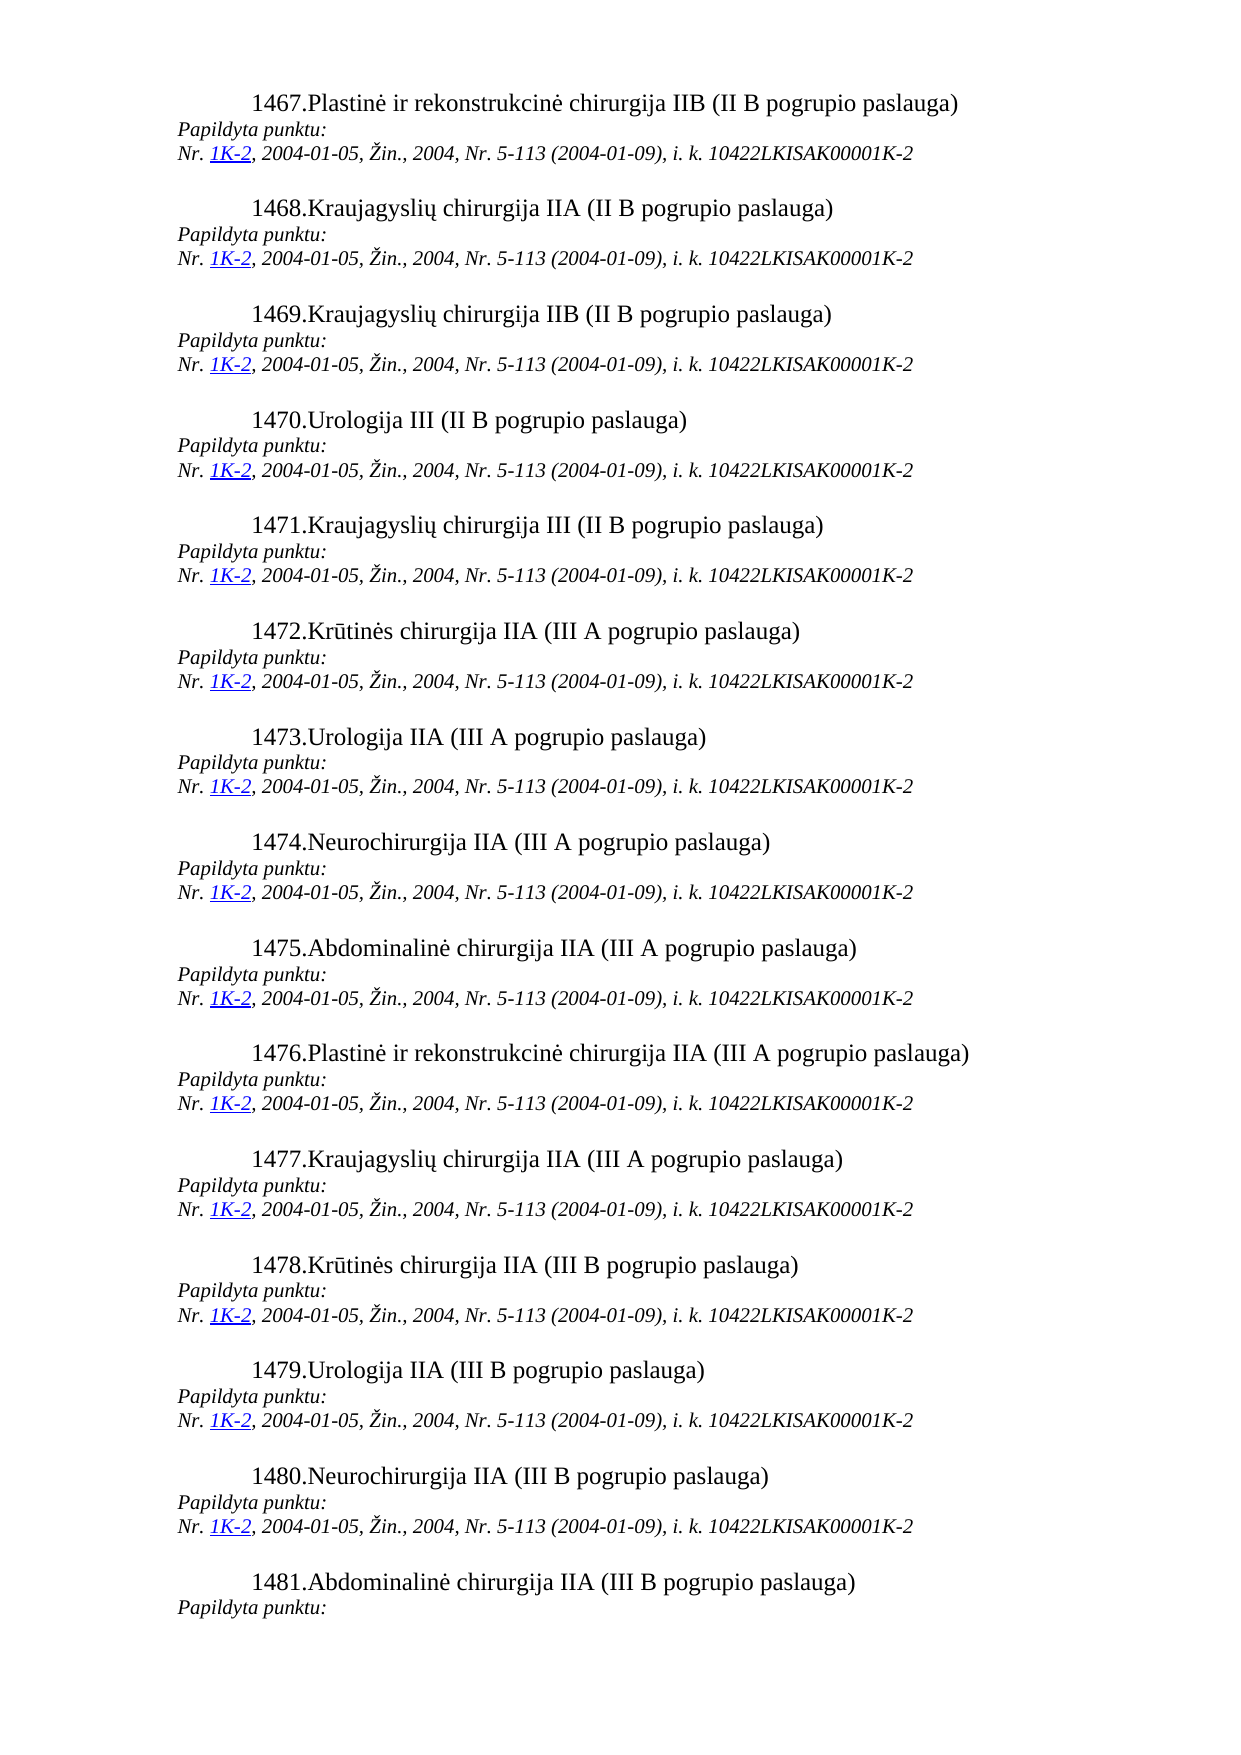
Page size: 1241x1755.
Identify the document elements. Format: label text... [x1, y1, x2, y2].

text 1469.Kraujagyslių chirurgija IIB (II B pogrupio paslauga) [177, 299, 1181, 328]
text 1478.Krūtinės chirurgija IIA (III B pogrupio paslauga) [177, 1250, 1181, 1278]
text 1481.Abdominalinė chirurgija IIA (III B pogrupio paslauga) [177, 1567, 1181, 1595]
text Papildyta punktu: [177, 1384, 1181, 1408]
text Papildyta punktu: [177, 856, 1181, 880]
text Papildyta punktu: [177, 222, 1181, 246]
text Nr. 1K-2, 2004-01-05, Žin., 2004, Nr. 5-113 (2004-01-09), i. k. 10422LKISAK00001K-2 [177, 246, 1181, 270]
text 1479.Urologija IIA (III B pogrupio paslauga) [177, 1355, 1181, 1384]
text Papildyta punktu: [177, 1490, 1181, 1514]
text 1474.Neurochirurgija IIA (III A pogrupio paslauga) [177, 827, 1181, 856]
text Papildyta punktu: [177, 645, 1181, 669]
text Papildyta punktu: [177, 539, 1181, 563]
text Papildyta punktu: [177, 1173, 1181, 1197]
text 1468.Kraujagyslių chirurgija IIA (II B pogrupio paslauga) [177, 193, 1181, 222]
text Papildyta punktu: [177, 1067, 1181, 1091]
text 1472.Krūtinės chirurgija IIA (III A pogrupio paslauga) [177, 616, 1181, 645]
text Nr. 1K-2, 2004-01-05, Žin., 2004, Nr. 5-113 (2004-01-09), i. k. 10422LKISAK00001K-2 [177, 669, 1181, 693]
text Papildyta punktu: [177, 750, 1181, 774]
text Papildyta punktu: [177, 117, 1181, 141]
text Nr. 1K-2, 2004-01-05, Žin., 2004, Nr. 5-113 (2004-01-09), i. k. 10422LKISAK00001K-2 [177, 457, 1181, 482]
text Nr. 1K-2, 2004-01-05, Žin., 2004, Nr. 5-113 (2004-01-09), i. k. 10422LKISAK00001K-2 [177, 1091, 1181, 1115]
text Papildyta punktu: [177, 328, 1181, 352]
text 1477.Kraujagyslių chirurgija IIA (III A pogrupio paslauga) [177, 1144, 1181, 1173]
text Nr. 1K-2, 2004-01-05, Žin., 2004, Nr. 5-113 (2004-01-09), i. k. 10422LKISAK00001K-2 [177, 880, 1181, 904]
text Papildyta punktu: [177, 1595, 1181, 1619]
text 1470.Urologija III (II B pogrupio paslauga) [177, 405, 1181, 433]
text Nr. 1K-2, 2004-01-05, Žin., 2004, Nr. 5-113 (2004-01-09), i. k. 10422LKISAK00001K-2 [177, 1197, 1181, 1221]
text Papildyta punktu: [177, 1278, 1181, 1302]
text 1480.Neurochirurgija IIA (III B pogrupio paslauga) [177, 1461, 1181, 1490]
text Nr. 1K-2, 2004-01-05, Žin., 2004, Nr. 5-113 (2004-01-09), i. k. 10422LKISAK00001K-2 [177, 1408, 1181, 1432]
text 1473.Urologija IIA (III A pogrupio paslauga) [177, 722, 1181, 750]
text Nr. 1K-2, 2004-01-05, Žin., 2004, Nr. 5-113 (2004-01-09), i. k. 10422LKISAK00001K-2 [177, 1302, 1181, 1327]
text Nr. 1K-2, 2004-01-05, Žin., 2004, Nr. 5-113 (2004-01-09), i. k. 10422LKISAK00001K-2 [177, 986, 1181, 1010]
text Papildyta punktu: [177, 962, 1181, 986]
text Nr. 1K-2, 2004-01-05, Žin., 2004, Nr. 5-113 (2004-01-09), i. k. 10422LKISAK00001K-2 [177, 563, 1181, 587]
text 1467.Plastinė ir rekonstrukcinė chirurgija IIB (II B pogrupio paslauga) [177, 88, 1181, 117]
text Papildyta punktu: [177, 433, 1181, 457]
text 1475.Abdominalinė chirurgija IIA (III A pogrupio paslauga) [177, 933, 1181, 962]
text Nr. 1K-2, 2004-01-05, Žin., 2004, Nr. 5-113 (2004-01-09), i. k. 10422LKISAK00001K-2 [177, 352, 1181, 376]
text Nr. 1K-2, 2004-01-05, Žin., 2004, Nr. 5-113 (2004-01-09), i. k. 10422LKISAK00001K-2 [177, 141, 1181, 165]
text 1471.Kraujagyslių chirurgija III (II B pogrupio paslauga) [177, 510, 1181, 539]
text Nr. 1K-2, 2004-01-05, Žin., 2004, Nr. 5-113 (2004-01-09), i. k. 10422LKISAK00001K-2 [177, 774, 1181, 798]
text Nr. 1K-2, 2004-01-05, Žin., 2004, Nr. 5-113 (2004-01-09), i. k. 10422LKISAK00001K-2 [177, 1514, 1181, 1538]
text 1476.Plastinė ir rekonstrukcinė chirurgija IIA (III A pogrupio paslauga) [177, 1038, 1181, 1067]
